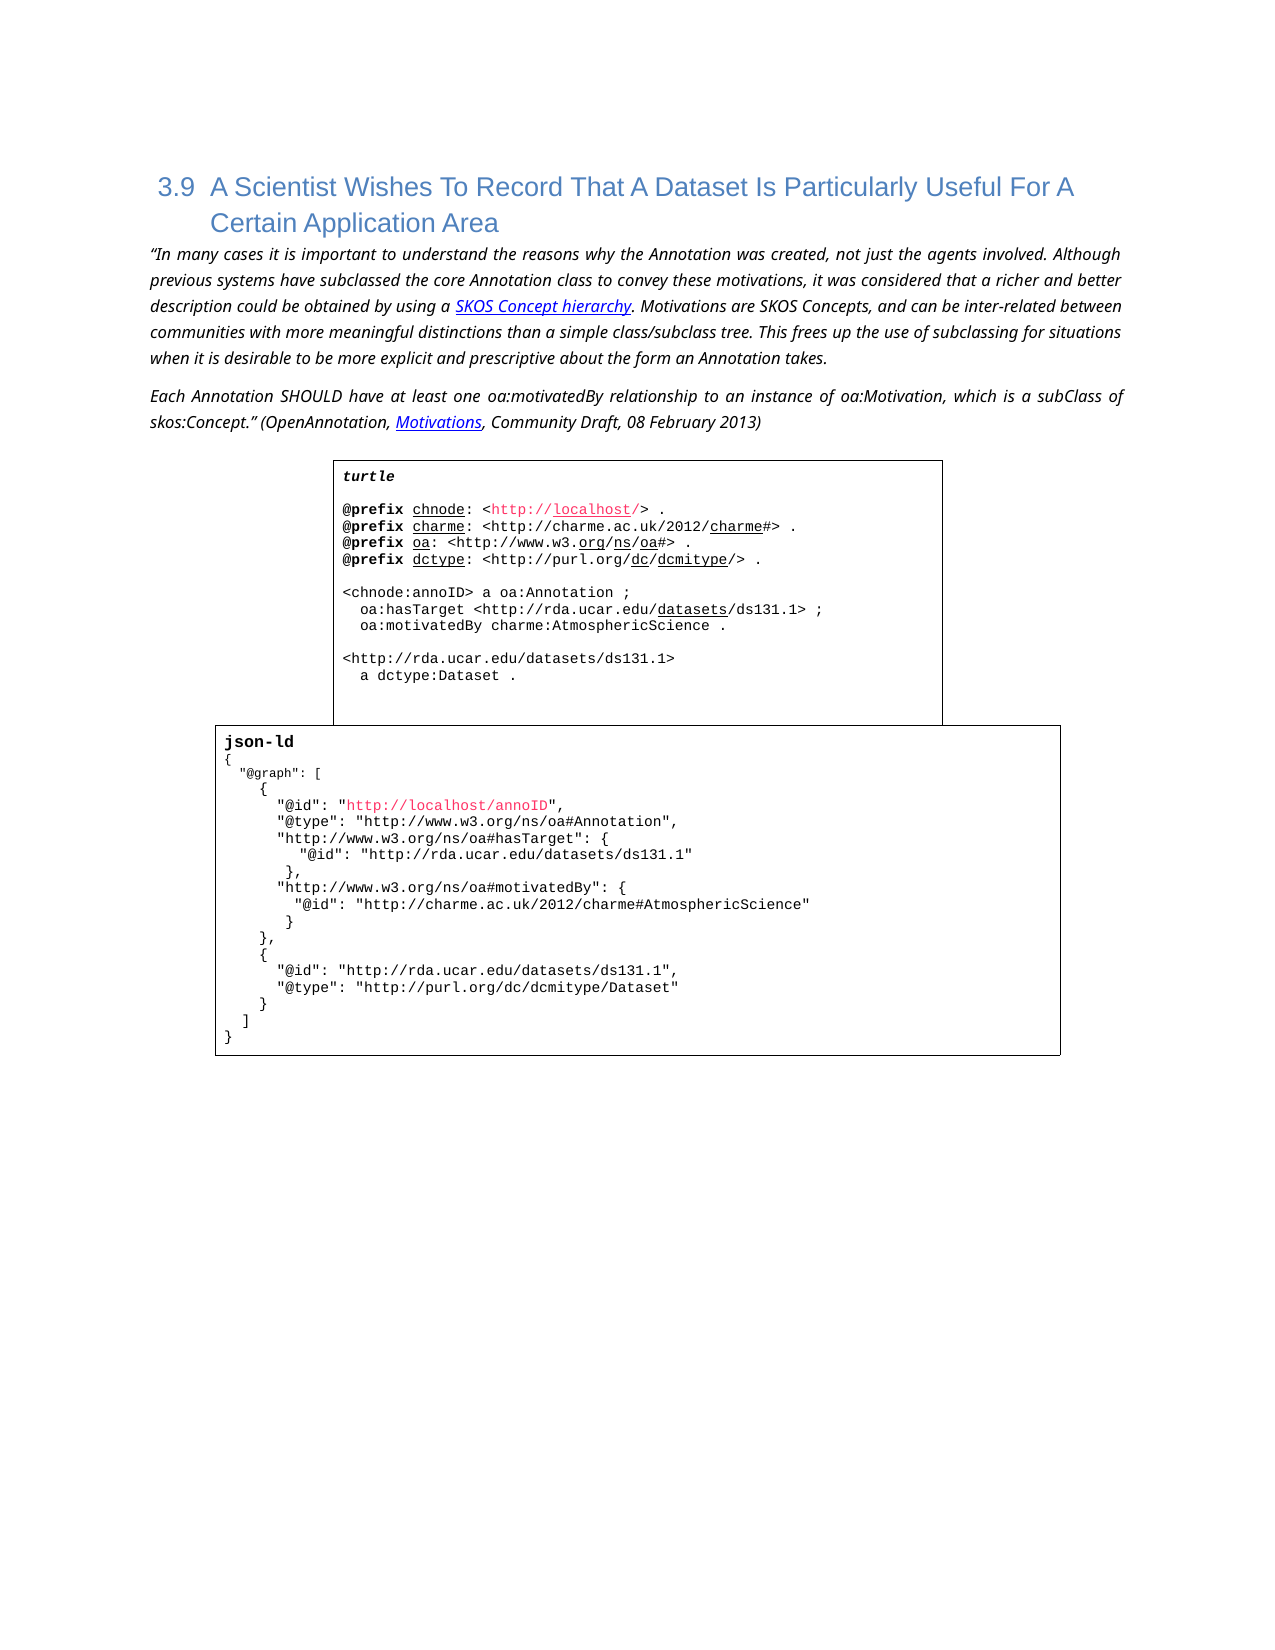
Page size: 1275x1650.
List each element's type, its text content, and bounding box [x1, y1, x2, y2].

text }, [224, 930, 1051, 947]
text }, [224, 864, 1051, 881]
text “In many cases it is important to understand the reasons why the Annotation was created, not just the agents involved. Although previous systems have subclassed the core Annotation class to convey these motivations, it was considered that a richer and better description could be obtained by using a SKOS Concept hierarchy. Motivations are SKOS Concepts, and can be inter-related between communities with more meaningful distinctions than a simple class/subclass tree. This frees up the use of subclassing for situations when it is desirable to be more explicit and prescriptive about the form an Annotation takes. [150, 243, 1125, 369]
text "@id": "http://localhost/annoID", [224, 798, 1051, 814]
text oa:motivatedBy charme:AtmosphericScience . [342, 618, 933, 635]
subtitle A scientist wishes to record that a dataset is particularly useful for a certain application area [150, 171, 1125, 238]
text a dctype:Dataset . [342, 668, 933, 685]
text "@graph": [ [224, 767, 1051, 781]
text @prefix chnode: <http://localhost/> . [342, 502, 933, 519]
text "http://www.w3.org/ns/oa#hasTarget": { [224, 831, 1051, 847]
text Each Annotation SHOULD have at least one oa:motivatedBy relationship to an instance of oa:Motivation, which is a subClass of skos:Concept.” (OpenAnnotation, Motivations, Community Draft, 08 February 2013) [150, 385, 1125, 433]
text { [224, 947, 1051, 963]
text @prefix dctype: <http://purl.org/dc/dcmitype/> . [342, 552, 933, 569]
text <http://rda.ucar.edu/datasets/ds131.1> [342, 652, 933, 668]
text { [224, 781, 1051, 798]
text "@id": "http://rda.ucar.edu/datasets/ds131.1" [224, 847, 1051, 864]
text "@type": "http://purl.org/dc/dcmitype/Dataset" [224, 980, 1051, 997]
text } [224, 914, 1051, 930]
text @prefix oa: <http://www.w3.org/ns/oa#> . [342, 536, 933, 552]
text } [224, 1030, 1051, 1046]
text turtle [342, 469, 933, 486]
text oa:hasTarget <http://rda.ucar.edu/datasets/ds131.1> ; [342, 602, 933, 618]
text { [224, 753, 1051, 767]
text "@type": "http://www.w3.org/ns/oa#Annotation", [224, 814, 1051, 831]
text json-ld [224, 734, 1051, 753]
text @prefix charme: <http://charme.ac.uk/2012/charme#> . [342, 519, 933, 536]
text "@id": "http://charme.ac.uk/2012/charme#AtmosphericScience" [224, 897, 1051, 914]
text } [224, 997, 1051, 1013]
text "http://www.w3.org/ns/oa#motivatedBy": { [224, 881, 1051, 897]
text <chnode:annoID> a oa:Annotation ; [342, 585, 933, 602]
text "@id": "http://rda.ucar.edu/datasets/ds131.1", [224, 963, 1051, 980]
text ] [224, 1013, 1051, 1030]
